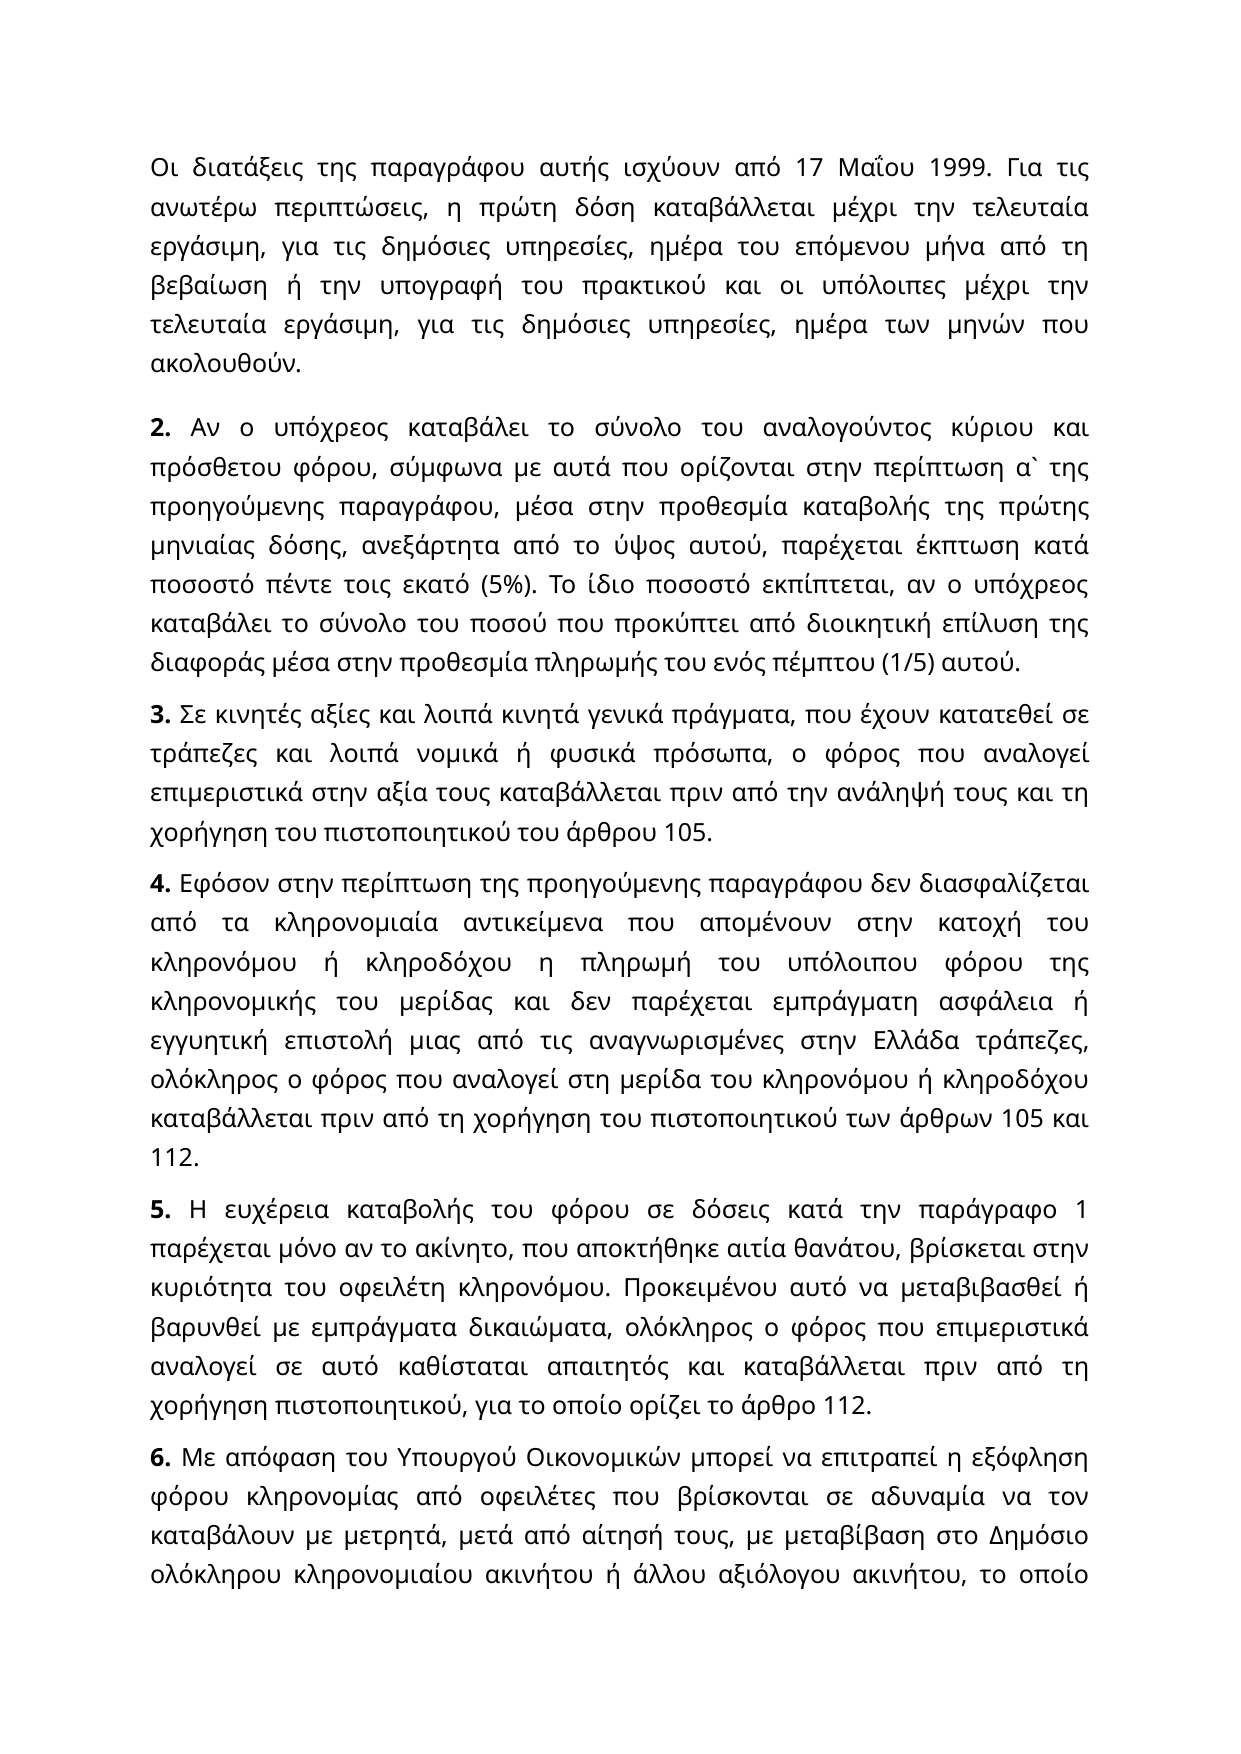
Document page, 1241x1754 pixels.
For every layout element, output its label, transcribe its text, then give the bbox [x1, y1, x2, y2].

text 4. Εφόσον στην περίπτωση της προηγούμενης παραγράφου δεν διασφαλίζεται από τα κληρονομιαία αντικείμενα που απομένουν στην κατοχή του κληρονόμου ή κληροδόχου η πληρωμή του υπόλοιπου φόρου της κληρονομικής του μερίδας και δεν παρέχεται εμπράγματη ασφάλεια ή εγγυητική επιστολή μιας από τις αναγνωρισμένες στην Ελλάδα τράπεζες, ολόκληρος ο φόρος που αναλογεί στη μερίδα του κληρονόμου ή κληροδόχου καταβάλλεται πριν από τη χορήγηση του πιστοποιητικού των άρθρων 105 και 112. [150, 866, 1090, 1174]
text Οι διατάξεις της παραγράφου αυτής ισχύουν από 17 Μαΐου 1999. Για τις ανωτέρω περιπτώσεις, η πρώτη δόση καταβάλλεται µέχρι την τελευταία εργάσιµη, για τις δηµόσιες υπηρεσίες, ηµέρα του επόµενου µήνα από τη βεβαίωση ή την υπογραφή του πρακτικού και οι υπόλοιπες µέχρι την τελευταία εργάσιµη, για τις δηµόσιες υπηρεσίες, ηµέρα των µηνών που ακολουθούν. [150, 150, 1090, 380]
text 5. Η ευχέρεια καταβολής του φόρου σε δόσεις κατά την παράγραφο 1 παρέχεται μόνο αν το ακίνητο, που αποκτήθηκε αιτία θανάτου, βρίσκεται στην κυριότητα του οφειλέτη κληρονόμου. Προκειμένου αυτό να μεταβιβασθεί ή βαρυνθεί με εμπράγματα δικαιώματα, ολόκληρος ο φόρος που επιμεριστικά αναλογεί σε αυτό καθίσταται απαιτητός και καταβάλλεται πριν από τη χορήγηση πιστοποιητικού, για το οποίο ορίζει το άρθρο 112. [150, 1192, 1090, 1422]
text 3. Σε κινητές αξίες και λοιπά κινητά γενικά πράγματα, που έχουν κατατεθεί σε τράπεζες και λοιπά νομικά ή φυσικά πρόσωπα, ο φόρος που αναλογεί επιμεριστικά στην αξία τους καταβάλλεται πριν από την ανάληψή τους και τη χορήγηση του πιστοποιητικού του άρθρου 105. [150, 697, 1090, 848]
text 6. Με απόφαση του Υπουργού Οικονομικών μπορεί να επιτραπεί η εξόφληση φόρου κληρονομίας από οφειλέτες που βρίσκονται σε αδυναμία να τον καταβάλουν με μετρητά, μετά από αίτησή τους, με μεταβίβαση στο Δημόσιο ολόκληρου κληρονομιαίου ακινήτου ή άλλου αξιόλογου ακινήτου, το οποίο [150, 1439, 1090, 1591]
text 2. Αν ο υπόχρεος καταβάλει το σύνολο του αναλογούντος κύριου και πρόσθετου φόρου, σύμφωνα με αυτά που ορίζονται στην περίπτωση α` της προηγούμενης παραγράφου, μέσα στην προθεσμία καταβολής της πρώτης µηνιαίας δόσης, ανεξάρτητα από το ύψος αυτού, παρέχεται έκπτωση κατά ποσοστό πέντε τοις εκατό (5%). Το ίδιο ποσοστό εκπίπτεται, αν ο υπόχρεος καταβάλει το σύνολο του ποσού που προκύπτει από διοικητική επίλυση της διαφοράς μέσα στην προθεσμία πληρωμής του ενός πέμπτου (1/5) αυτού. [150, 410, 1090, 679]
